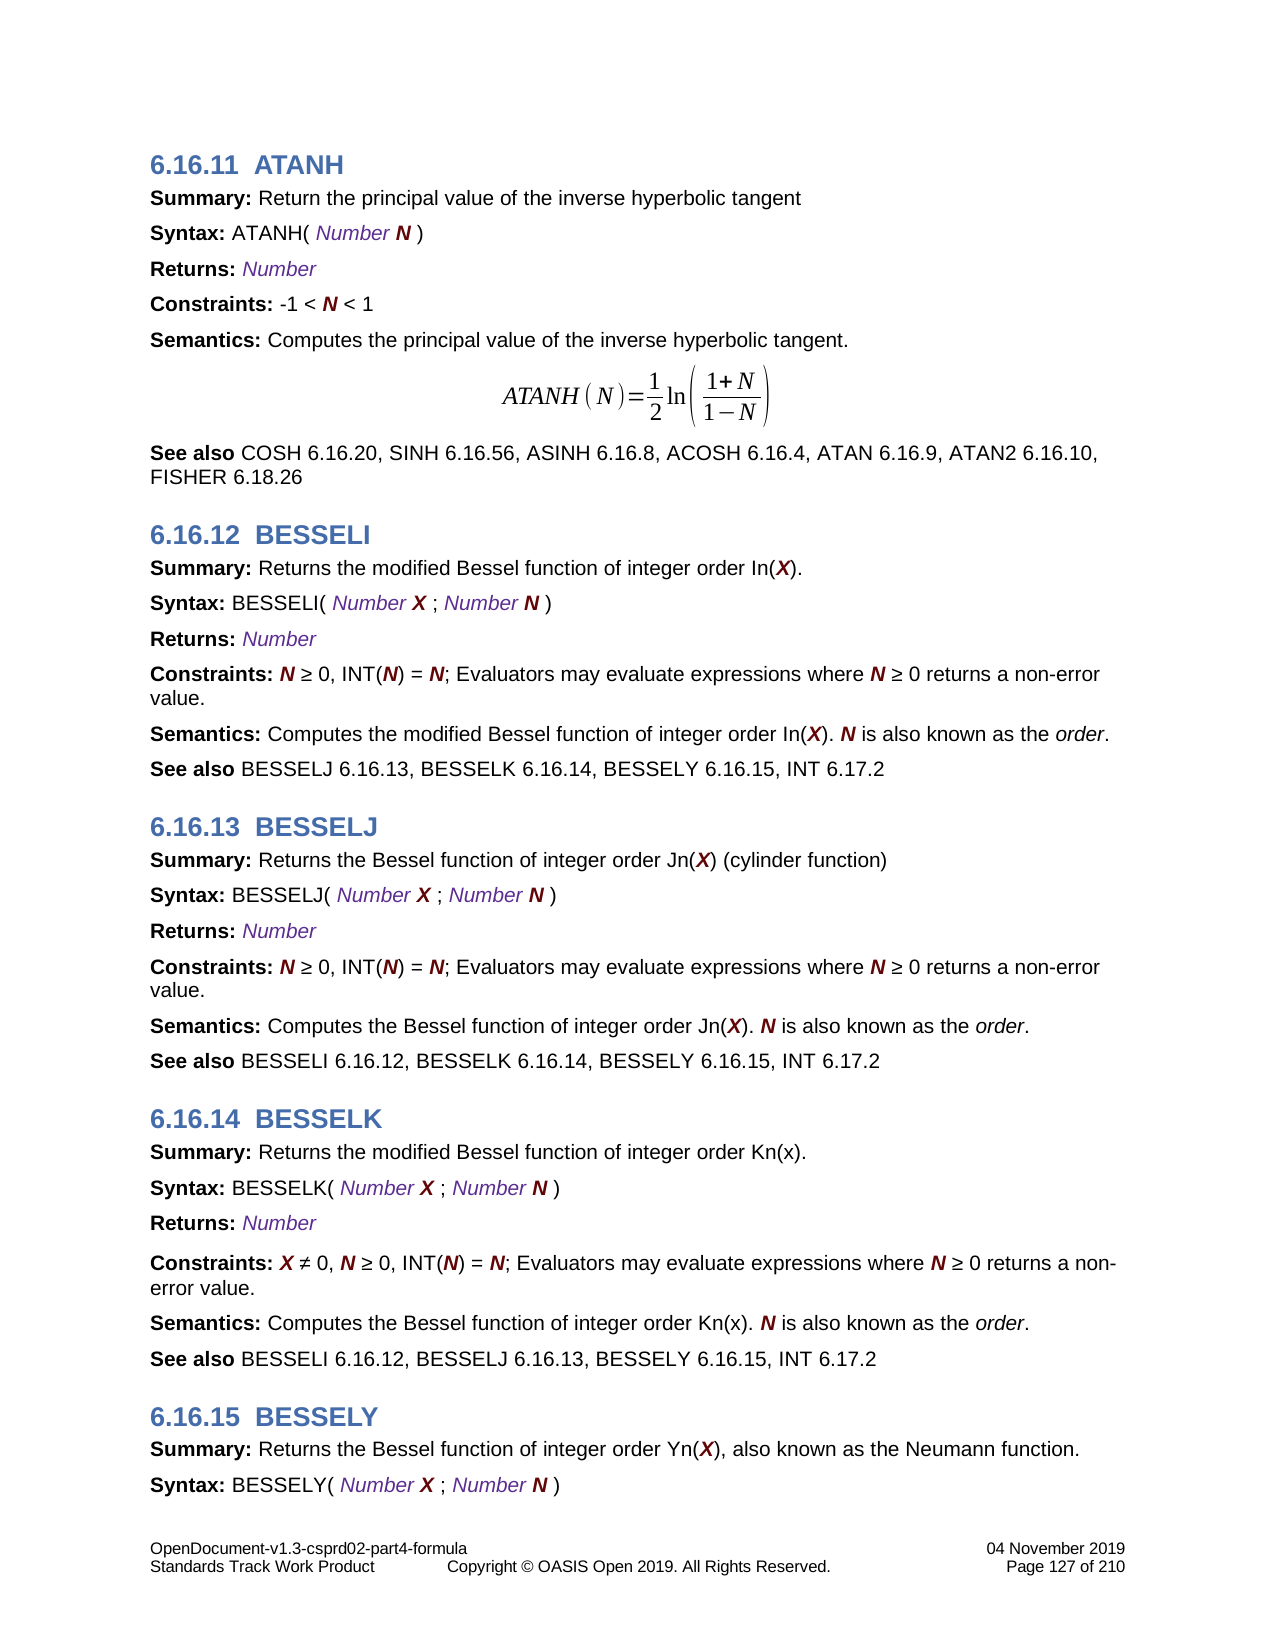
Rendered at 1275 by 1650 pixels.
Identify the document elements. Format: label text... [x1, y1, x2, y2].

text Returns: Number [150, 919, 1125, 943]
text Returns: Number [150, 257, 1125, 281]
text Returns: Number [150, 627, 1125, 651]
text Constraints: -1 < N < 1 [150, 293, 1125, 316]
subtitle BESSELY [150, 1402, 1125, 1432]
text Constraints: N ≥ 0, INT(N) = N; Evaluators may evaluate expressions where N ≥ 0 returns a non-error value. [150, 663, 1125, 710]
text Syntax: ATANH( Number N ) [150, 222, 1125, 245]
subtitle BESSELJ [150, 812, 1125, 842]
text Summary: Returns the modified Bessel function of integer order In(X). [150, 556, 1125, 579]
text Semantics: Computes the principal value of the inverse hyperbolic tangent. [150, 328, 1125, 352]
text Constraints: X ≠ 0, N ≥ 0, INT(N) = N; Evaluators may evaluate expressions where N ≥ 0 returns a non-error value. [150, 1247, 1125, 1299]
text Syntax: BESSELK( Number X ; Number N ) [150, 1176, 1125, 1200]
text Semantics: Computes the Bessel function of integer order Kn(x). N is also known as the order. [150, 1312, 1125, 1335]
text Constraints: N ≥ 0, INT(N) = N; Evaluators may evaluate expressions where N ≥ 0 returns a non-error value. [150, 955, 1125, 1002]
text Syntax: BESSELI( Number X ; Number N ) [150, 592, 1125, 615]
text Semantics: Computes the Bessel function of integer order Jn(X). N is also known as the order. [150, 1014, 1125, 1038]
text Summary: Return the principal value of the inverse hyperbolic tangent [150, 186, 1125, 209]
subtitle BESSELK [150, 1104, 1125, 1134]
text Summary: Returns the Bessel function of integer order Yn(X), also known as the Neumann function. [150, 1438, 1125, 1461]
text Summary: Returns the modified Bessel function of integer order Kn(x). [150, 1141, 1125, 1164]
text See also COSH 6.16.20, SINH 6.16.56, ASINH 6.16.8, ACOSH 6.16.4, ATAN 6.16.9, ATAN2 6.16.10, FISHER 6.18.26 [150, 442, 1125, 489]
text Returns: Number [150, 1212, 1125, 1235]
text See also BESSELJ 6.16.13, BESSELK 6.16.14, BESSELY 6.16.15, INT 6.17.2 [150, 758, 1125, 781]
text Syntax: BESSELJ( Number X ; Number N ) [150, 884, 1125, 907]
text Semantics: Computes the modified Bessel function of integer order In(X). N is also known as the order. [150, 722, 1125, 746]
text Syntax: BESSELY( Number X ; Number N ) [150, 1473, 1125, 1497]
text See also BESSELI 6.16.12, BESSELK 6.16.14, BESSELY 6.16.15, INT 6.17.2 [150, 1050, 1125, 1073]
subtitle ATANH [150, 150, 1125, 180]
subtitle BESSELI [150, 520, 1125, 550]
text Summary: Returns the Bessel function of integer order Jn(X) (cylinder function) [150, 848, 1125, 872]
text See also BESSELI 6.16.12, BESSELJ 6.16.13, BESSELY 6.16.15, INT 6.17.2 [150, 1347, 1125, 1371]
